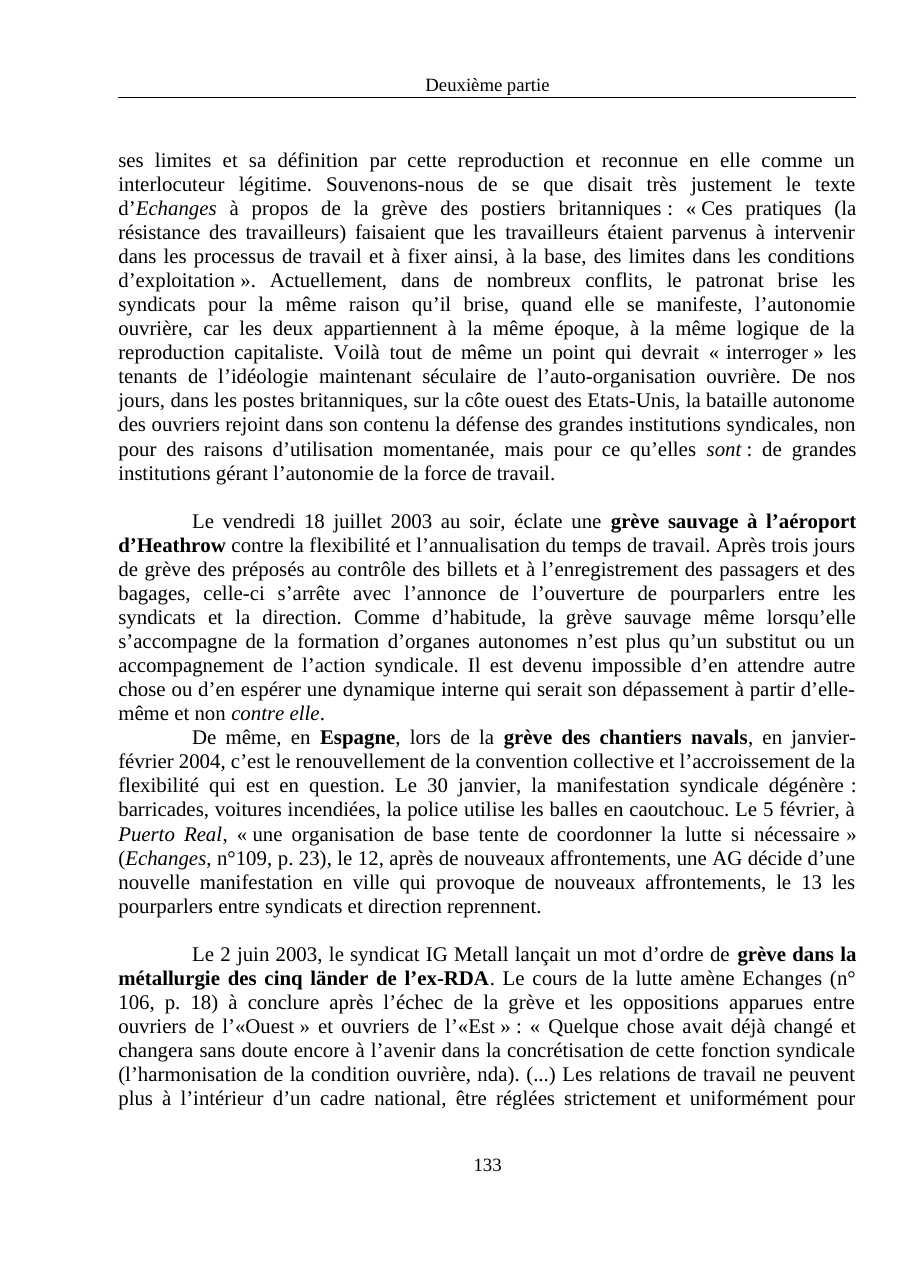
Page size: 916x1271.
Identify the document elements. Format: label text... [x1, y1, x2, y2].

text ses limites et sa définition par cette reproduction et reconnue en elle comme un interlocuteur légitime. Souvenons-nous de se que disait très justement le texte d’Echanges à propos de la grève des postiers britanniques : « Ces pratiques (la résistance des travailleurs) faisaient que les travailleurs étaient parvenus à intervenir dans les processus de travail et à fixer ainsi, à la base, des limites dans les conditions d’exploitation ». Actuellement, dans de nombreux conflits, le patronat brise les syndicats pour la même raison qu’il brise, quand elle se manifeste, l’autonomie ouvrière, car les deux appartiennent à la même époque, à la même logique de la reproduction capitaliste. Voilà tout de même un point qui devrait « interroger » les tenants de l’idéologie maintenant séculaire de l’auto-organisation ouvrière. De nos jours, dans les postes britanniques, sur la côte ouest des Etats-Unis, la bataille autonome des ouvriers rejoint dans son contenu la défense des grandes institutions syndicales, non pour des raisons d’utilisation momentanée, mais pour ce qu’elles sont : de grandes institutions gérant l’autonomie de la force de travail. [118, 148, 856, 484]
text Le 2 juin 2003, le syndicat IG Metall lançait un mot d’ordre de grève dans la métallurgie des cinq länder de l’ex-RDA. Le cours de la lutte amène Echanges (n° 106, p. 18) à conclure après l’échec de la grève et les oppositions apparues entre ouvriers de l’«Ouest » et ouvriers de l’«Est » : « Quelque chose avait déjà changé et changera sans doute encore à l’avenir dans la concrétisation de cette fonction syndicale (l’harmonisation de la condition ouvrière, nda). (...) Les relations de travail ne peuvent plus à l’intérieur d’un cadre national, être réglées strictement et uniformément pour [118, 942, 856, 1110]
text Le vendredi 18 juillet 2003 au soir, éclate une grève sauvage à l’aéroport d’Heathrow contre la flexibilité et l’annualisation du temps de travail. Après trois jours de grève des préposés au contrôle des billets et à l’enregistrement des passagers et des bagages, celle-ci s’arrête avec l’annonce de l’ouverture de pourparlers entre les syndicats et la direction. Comme d’habitude, la grève sauvage même lorsqu’elle s’accompagne de la formation d’organes autonomes n’est plus qu’un substitut ou un accompagnement de l’action syndicale. Il est devenu impossible d’en attendre autre chose ou d’en espérer une dynamique interne qui serait son dépassement à partir d’elle-même et non contre elle. [118, 509, 856, 725]
text De même, en Espagne, lors de la grève des chantiers navals, en janvier-février 2004, c’est le renouvellement de la convention collective et l’accroissement de la flexibilité qui est en question. Le 30 janvier, la manifestation syndicale dégénère : barricades, voitures incendiées, la police utilise les balles en caoutchouc. Le 5 février, à Puerto Real, « une organisation de base tente de coordonner la lutte si nécessaire » (Echanges, n°109, p. 23), le 12, après de nouveaux affrontements, une AG décide d’une nouvelle manifestation en ville qui provoque de nouveaux affrontements, le 13 les pourparlers entre syndicats et direction reprennent. [118, 725, 856, 918]
